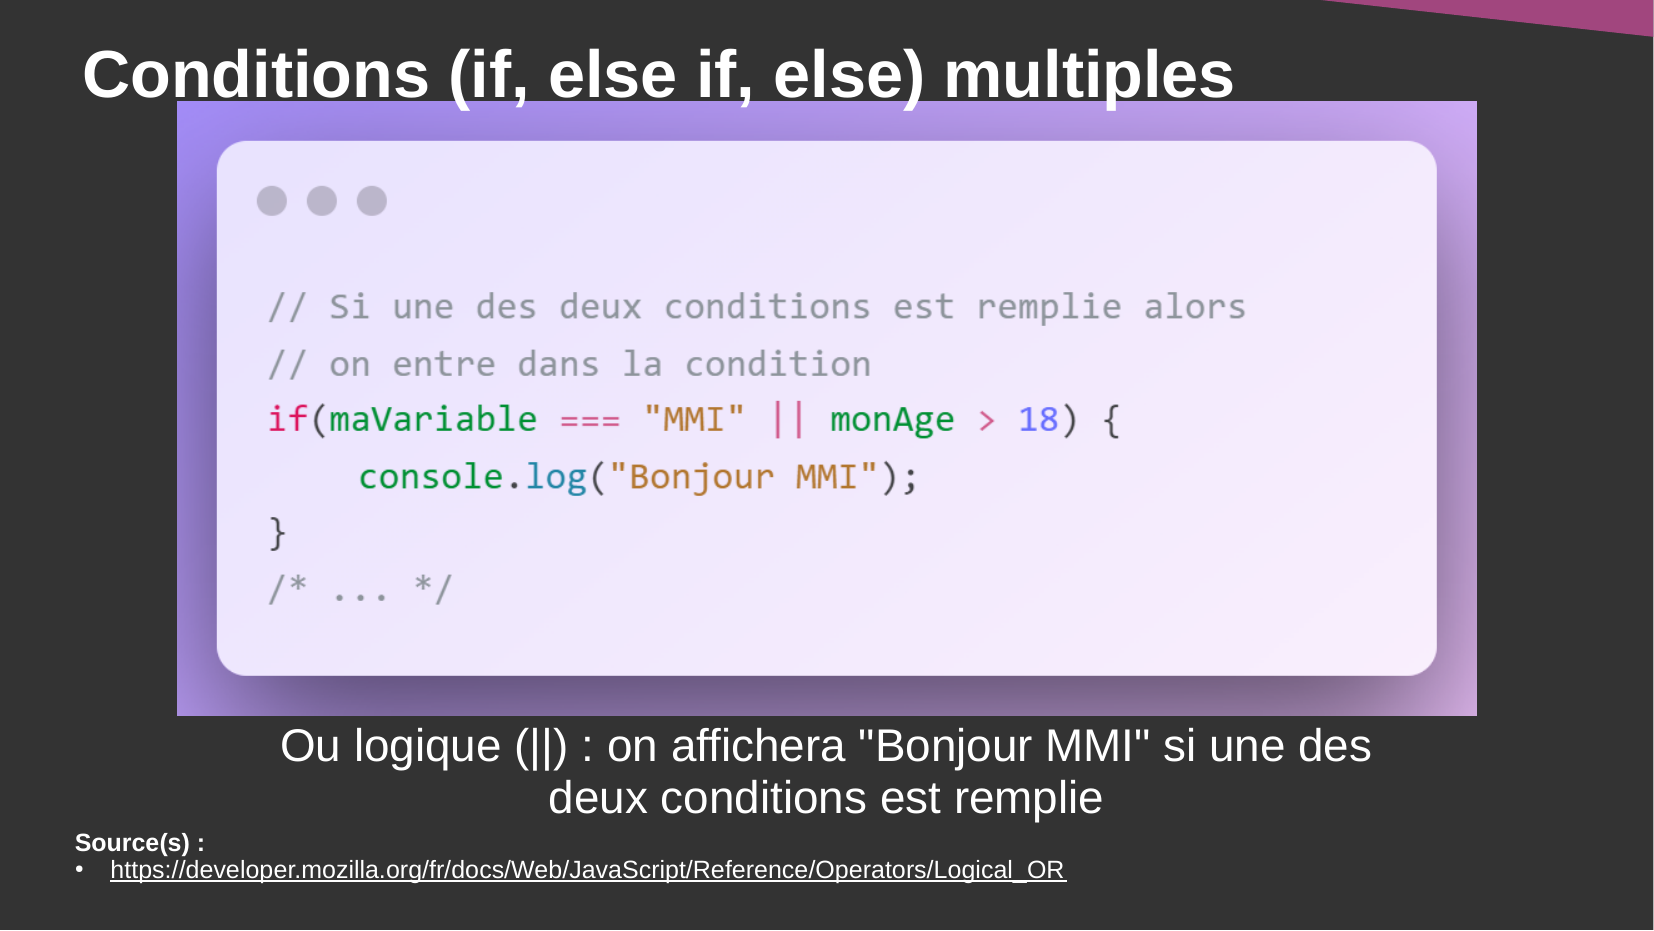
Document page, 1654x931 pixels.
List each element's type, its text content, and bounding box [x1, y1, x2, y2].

picture [177, 114, 1477, 716]
title Ou logique (||) : on affichera "Bonjour MMI" si une des deux conditions est remplie [271, 720, 1383, 823]
text_box [1320, 0, 1654, 37]
text_box Source(s) : https://developer.mozilla.org/fr/docs/Web/JavaScript/Reference/Operators/Logical_OR [60, 820, 1583, 892]
title Conditions (if, else if, else) multiples [82, 37, 1571, 114]
